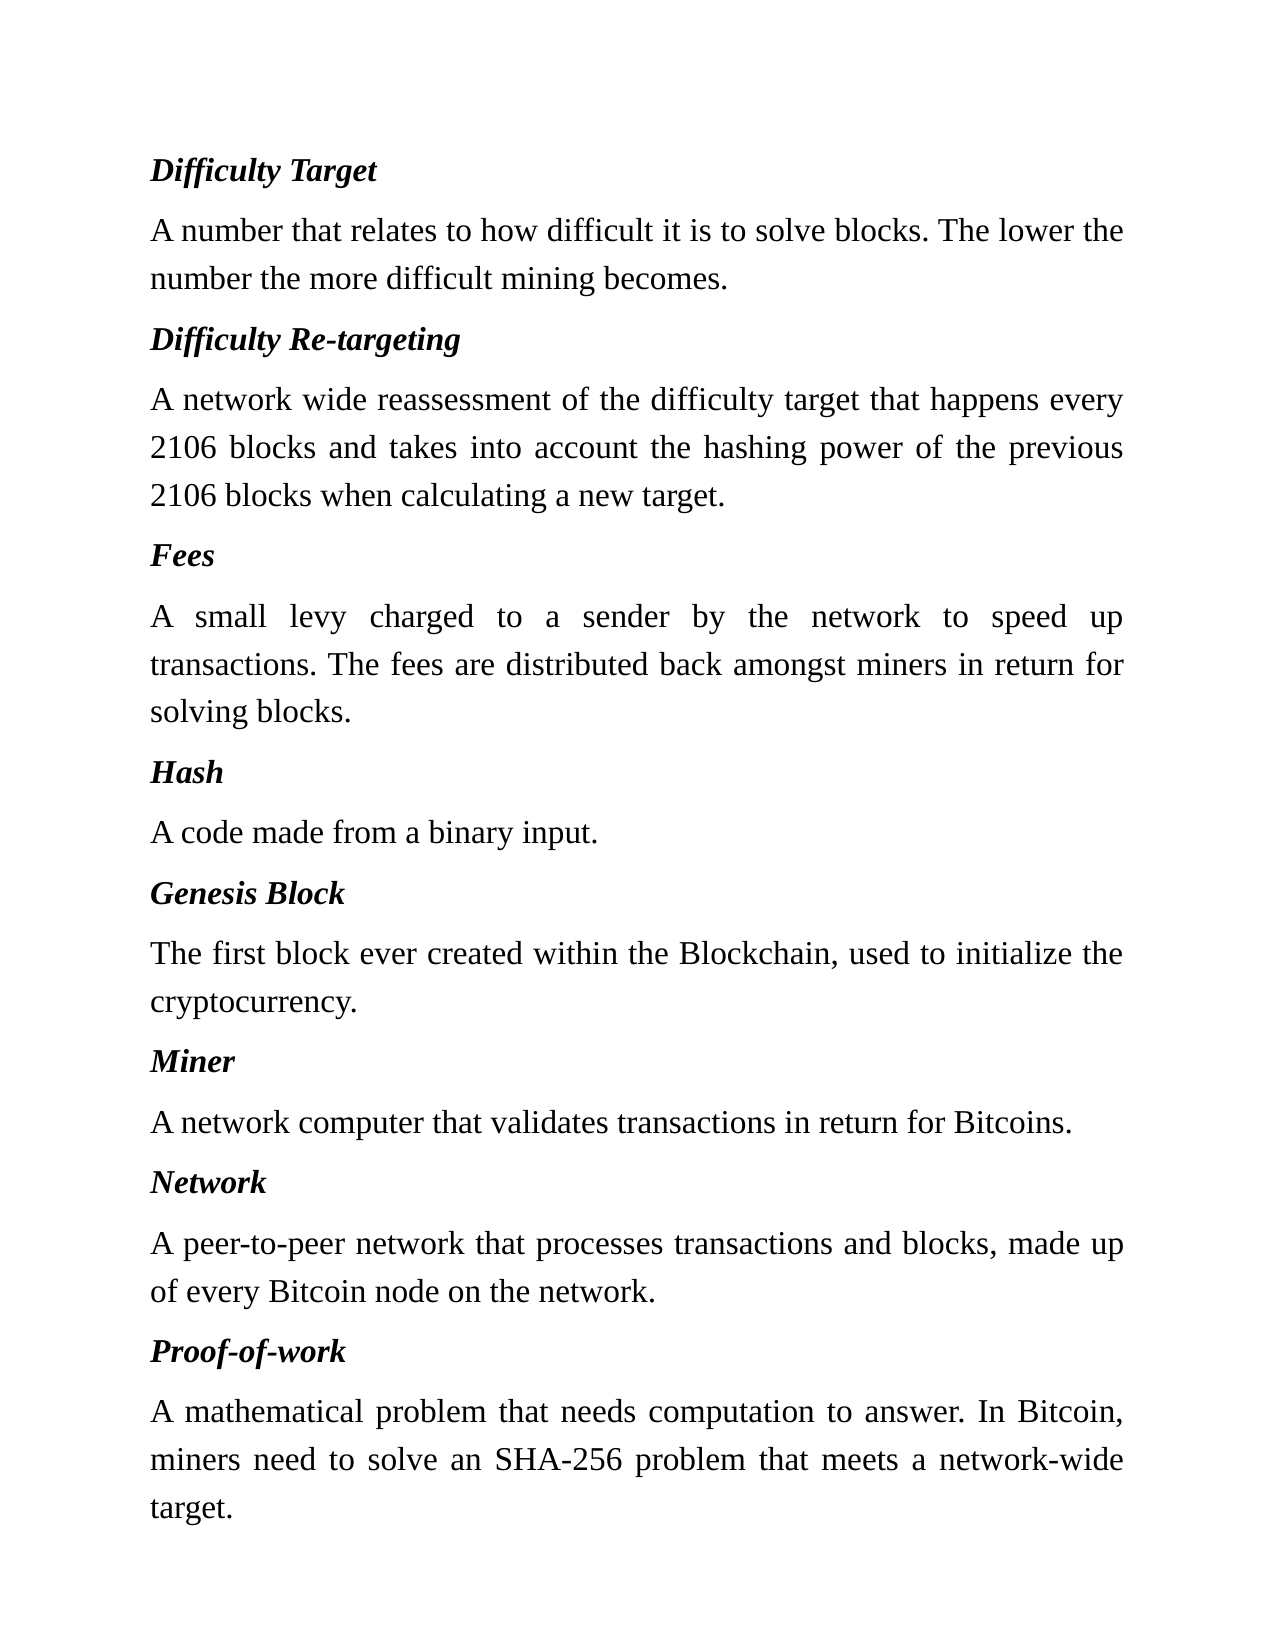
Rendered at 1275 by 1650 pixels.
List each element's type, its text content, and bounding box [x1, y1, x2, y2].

text A network computer that validates transactions in return for Bitcoins. [150, 1102, 1125, 1140]
text Genesis Block [150, 873, 1125, 911]
text Fees [150, 535, 1125, 574]
text Difficulty Target [150, 150, 1125, 188]
text Hash [150, 752, 1125, 790]
text A network wide reassessment of the difficulty target that happens every 2106 blocks and takes into account the hashing power of the previous 2106 blocks when calculating a new target. [150, 379, 1125, 513]
text Difficulty Re-targeting [150, 319, 1125, 357]
text The first block ever created within the Blockchain, used to initialize the cryptocurrency. [150, 933, 1125, 1019]
text A peer-to-peer network that processes transactions and blocks, made up of every Bitcoin node on the network. [150, 1223, 1125, 1309]
text Network [150, 1162, 1125, 1201]
text A code made from a binary input. [150, 812, 1125, 851]
text A mathematical problem that needs computation to answer. In Bitcoin, miners need to solve an SHA-256 problem that meets a network-wide target. [150, 1392, 1125, 1526]
text Proof-of-work [150, 1331, 1125, 1369]
text A small levy charged to a sender by the network to speed up transactions. The fees are distributed back amongst miners in return for solving blocks. [150, 596, 1125, 730]
text A number that relates to how difficult it is to solve blocks. The lower the number the more difficult mining becomes. [150, 210, 1125, 297]
text Miner [150, 1042, 1125, 1080]
